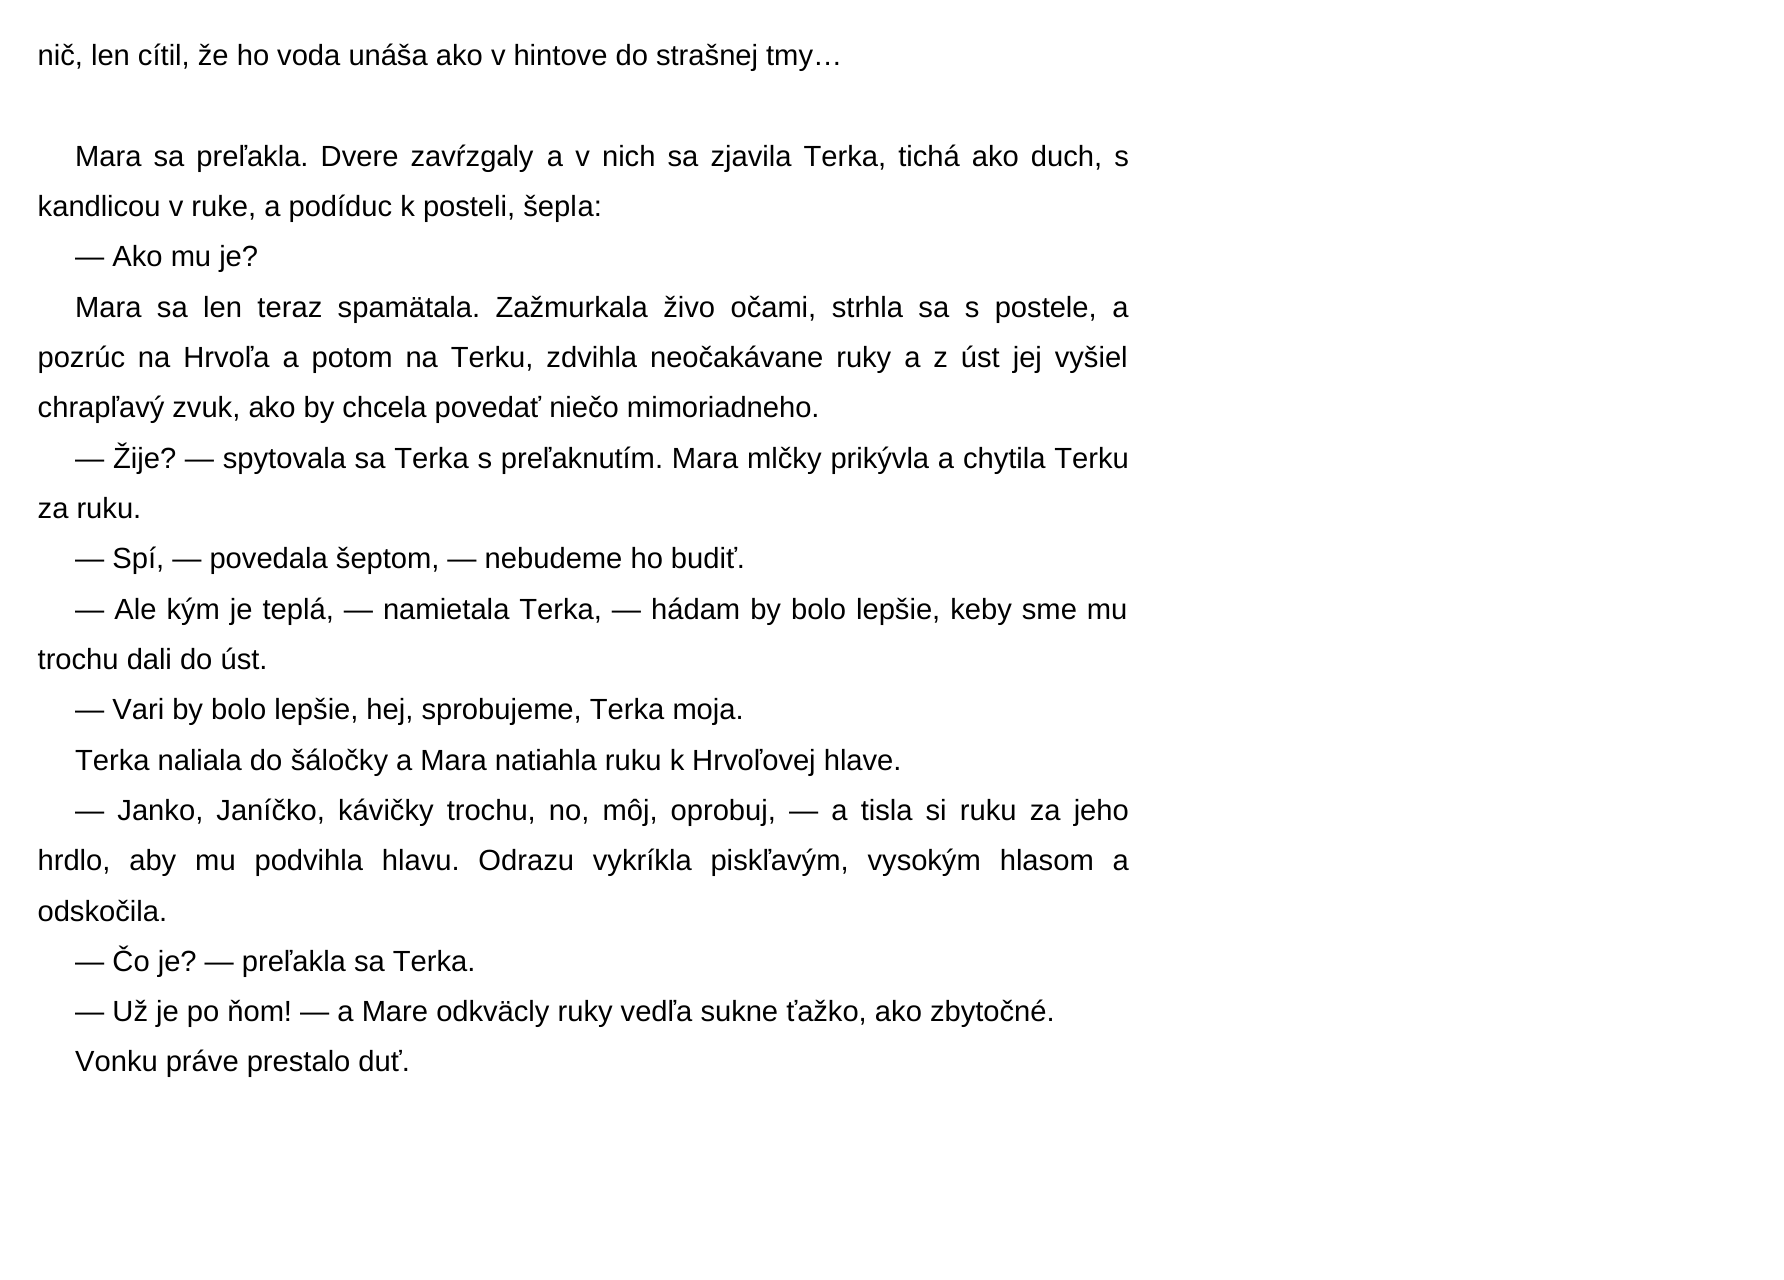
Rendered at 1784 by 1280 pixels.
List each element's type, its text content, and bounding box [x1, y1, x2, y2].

text — Spí, — povedala šeptom, — nebudeme ho budiť. [37, 541, 1130, 575]
text — Žije? — spytovala sa Terka s preľaknutím. Mara mlčky prikývla a chytila Terku za ruku. [37, 441, 1130, 524]
text — Čo je? — preľakla sa Terka. [37, 944, 1130, 977]
text nič, len cítil, že ho voda unáša ako v hintove do strašnej tmy… [37, 37, 1130, 71]
text — Janko, Janíčko, kávičky trochu, no, môj, oprobuj, — a tisla si ruku za jeho hrdlo, aby mu podvihla hlavu. Odrazu vykríkla piskľavým, vysokým hlasom a odskočila. [37, 793, 1130, 927]
text — Ako mu je? [37, 239, 1130, 273]
text — Vari by bolo lepšie, hej, sprobujeme, Terka moja. [37, 692, 1130, 726]
text Mara sa preľakla. Dvere zavŕzgaly a v nich sa zjavila Terka, tichá ako duch, s kandlicou v ruke, a podíduc k posteli, šepla: [37, 139, 1130, 223]
text Terka naliala do šáločky a Mara natiahla ruku k Hrvoľovej hlave. [37, 743, 1130, 776]
text Mara sa len teraz spamätala. Zažmurkala živo očami, strhla sa s postele, a pozrúc na Hrvoľa a potom na Terku, zdvihla neočakávane ruky a z úst jej vyšiel chrapľavý zvuk, ako by chcela povedať niečo mimoriadneho. [37, 290, 1130, 424]
text — Ale kým je teplá, — namietala Terka, — hádam by bolo lepšie, keby sme mu trochu dali do úst. [37, 592, 1130, 676]
text — Už je po ňom! — a Mare odkväcly ruky vedľa sukne ťažko, ako zbytočné. [37, 994, 1130, 1028]
text Vonku práve prestalo duť. [37, 1044, 1130, 1078]
